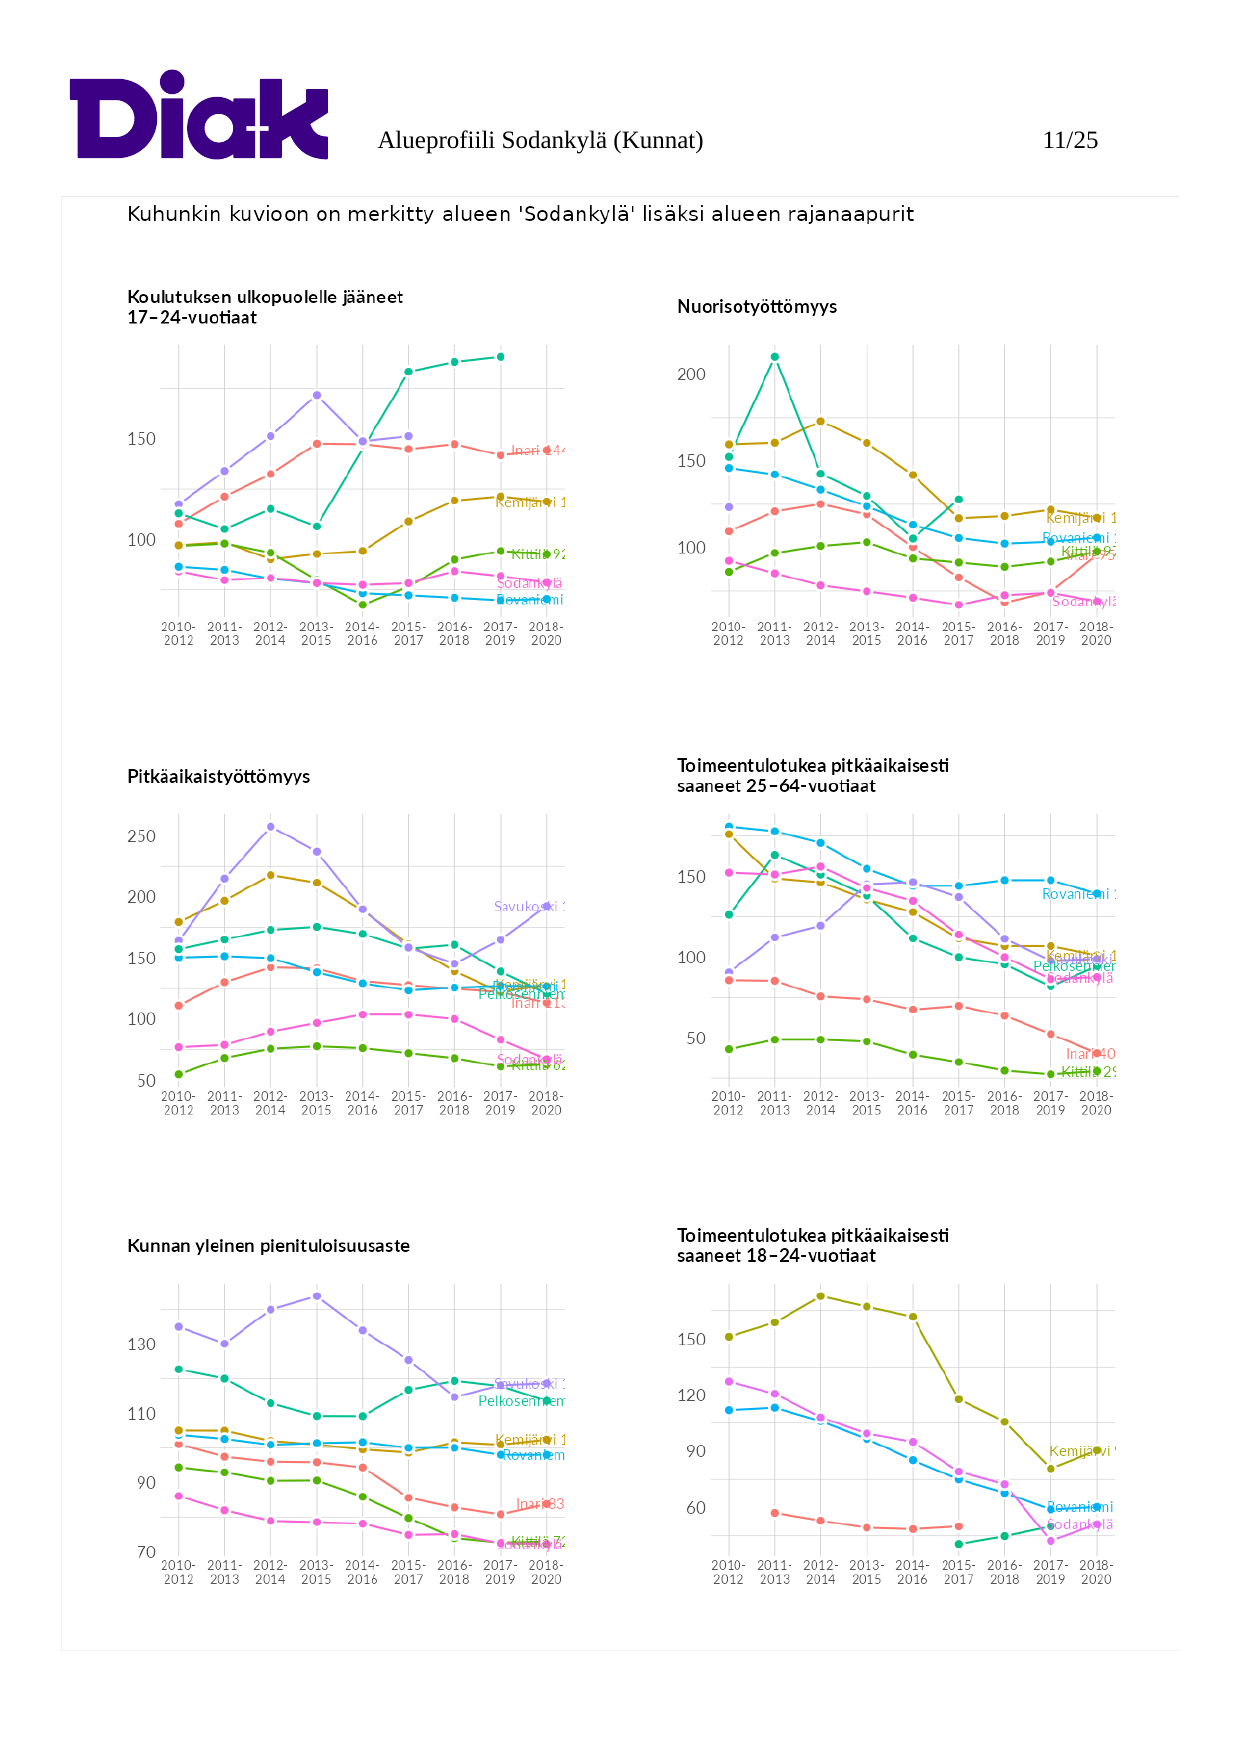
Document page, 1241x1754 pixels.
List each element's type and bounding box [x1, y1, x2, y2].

picture [61, 196, 1179, 1651]
